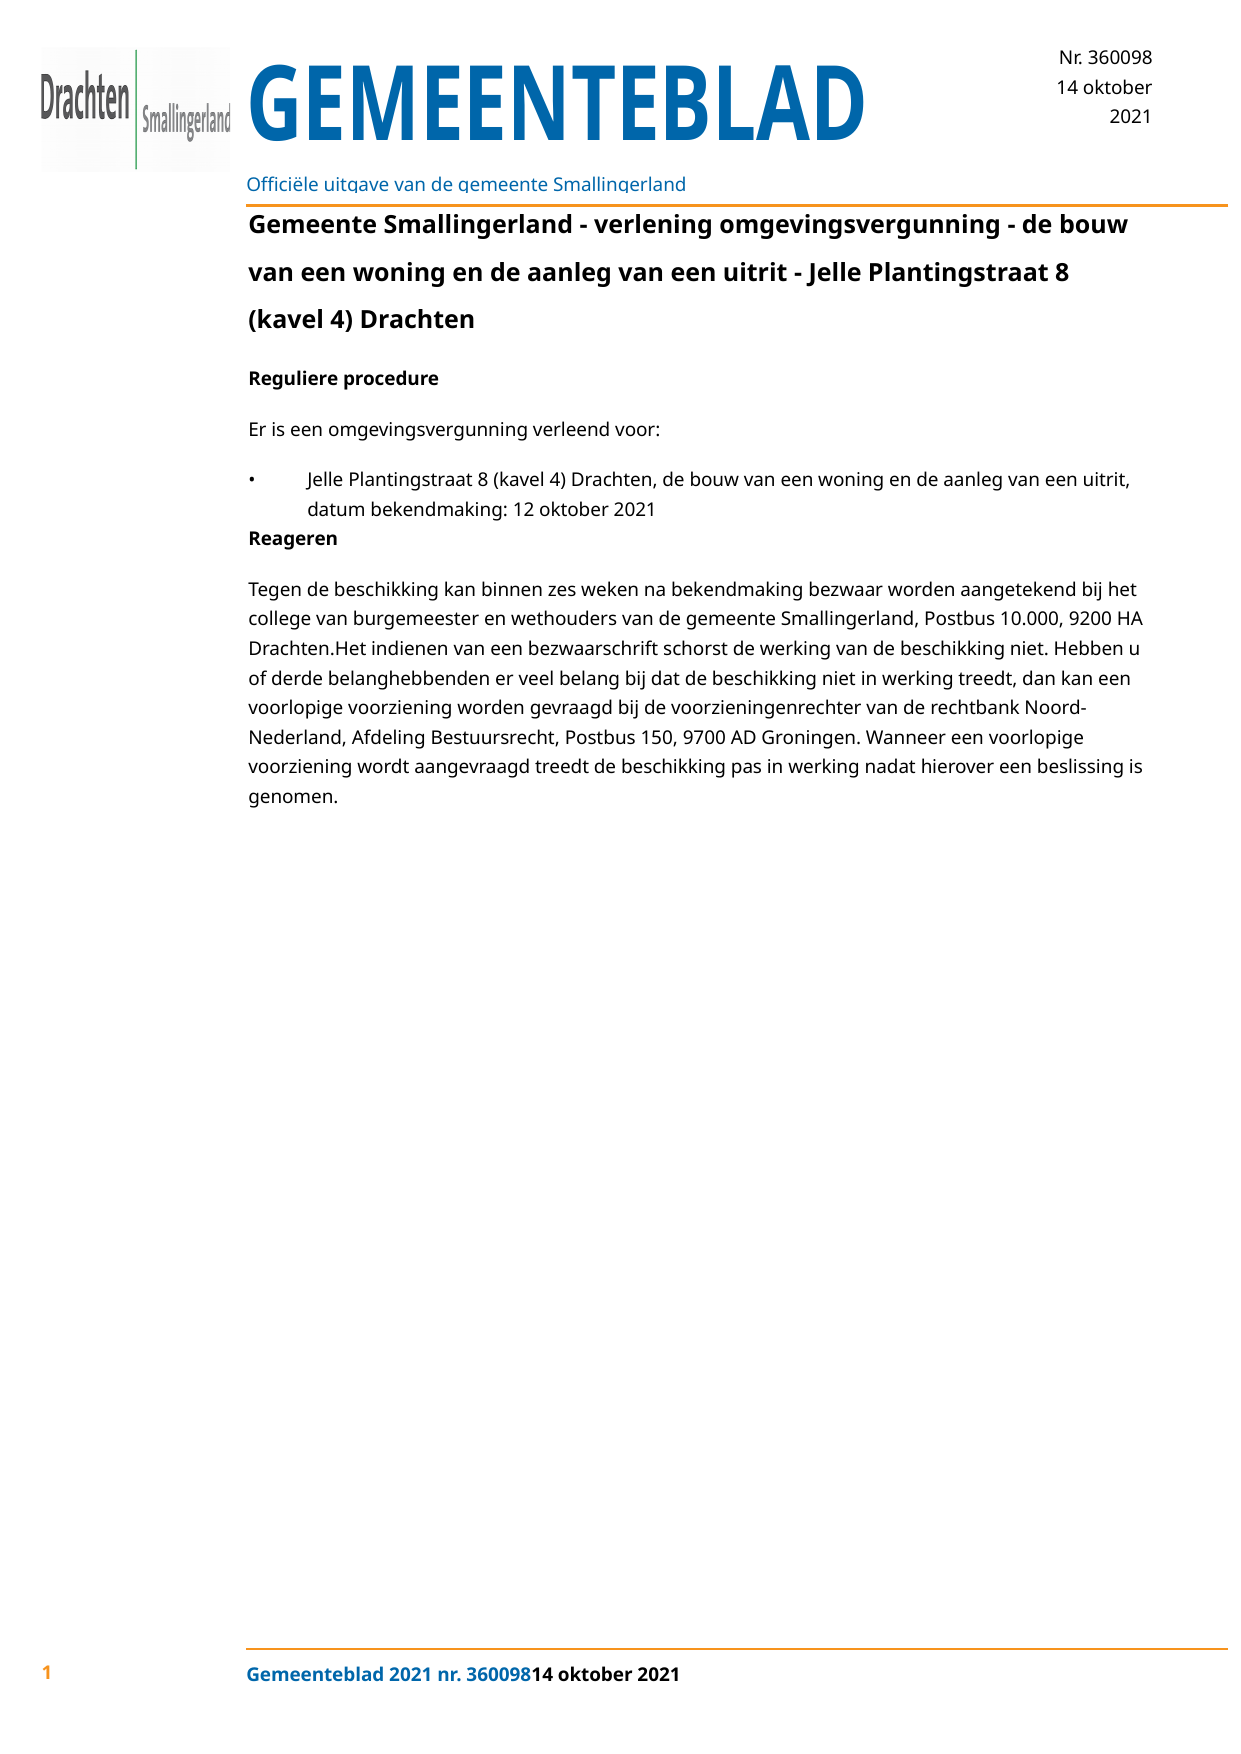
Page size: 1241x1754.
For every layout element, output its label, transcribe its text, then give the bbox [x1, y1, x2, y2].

picture [41, 47, 231, 172]
text Gemeente Smallingerland - verlening omgevingsvergunning - de bouw van een woning en de aanleg van een uitrit - Jelle Plantingstraat 8 (kavel 4) Drachten [248, 207, 1152, 336]
text Reguliere procedure [248, 366, 1152, 391]
text Tegen de beschikking kan binnen zes weken na bekendmaking bezwaar worden aangetekend bij het college van burgemeester en wethouders van de gemeente Smallingerland, Postbus 10.000, 9200 HA Drachten.Het indienen van een bezwaarschrift schorst de werking van de beschikking niet. Hebben u of derde belanghebbenden er veel belang bij dat de beschikking niet in werking treedt, dan kan een voorlopige voorziening worden gevraagd bij de voorzieningenrechter van de rechtbank Noord-Nederland, Afdeling Bestuursrecht, Postbus 150, 9700 AD Groningen. Wanneer een voorlopige voorziening wordt aangevraagd treedt de beschikking pas in werking nadat hierover een beslissing is genomen. [248, 576, 1152, 809]
text Reageren [248, 526, 1152, 551]
text Er is een omgevingsvergunning verleend voor: [248, 416, 1152, 442]
list Jelle Plantingstraat 8 (kavel 4) Drachten, de bouw van een woning en de aanleg van een uitrit, datum bekendmaking: 12 oktober 2021 [248, 466, 1152, 522]
